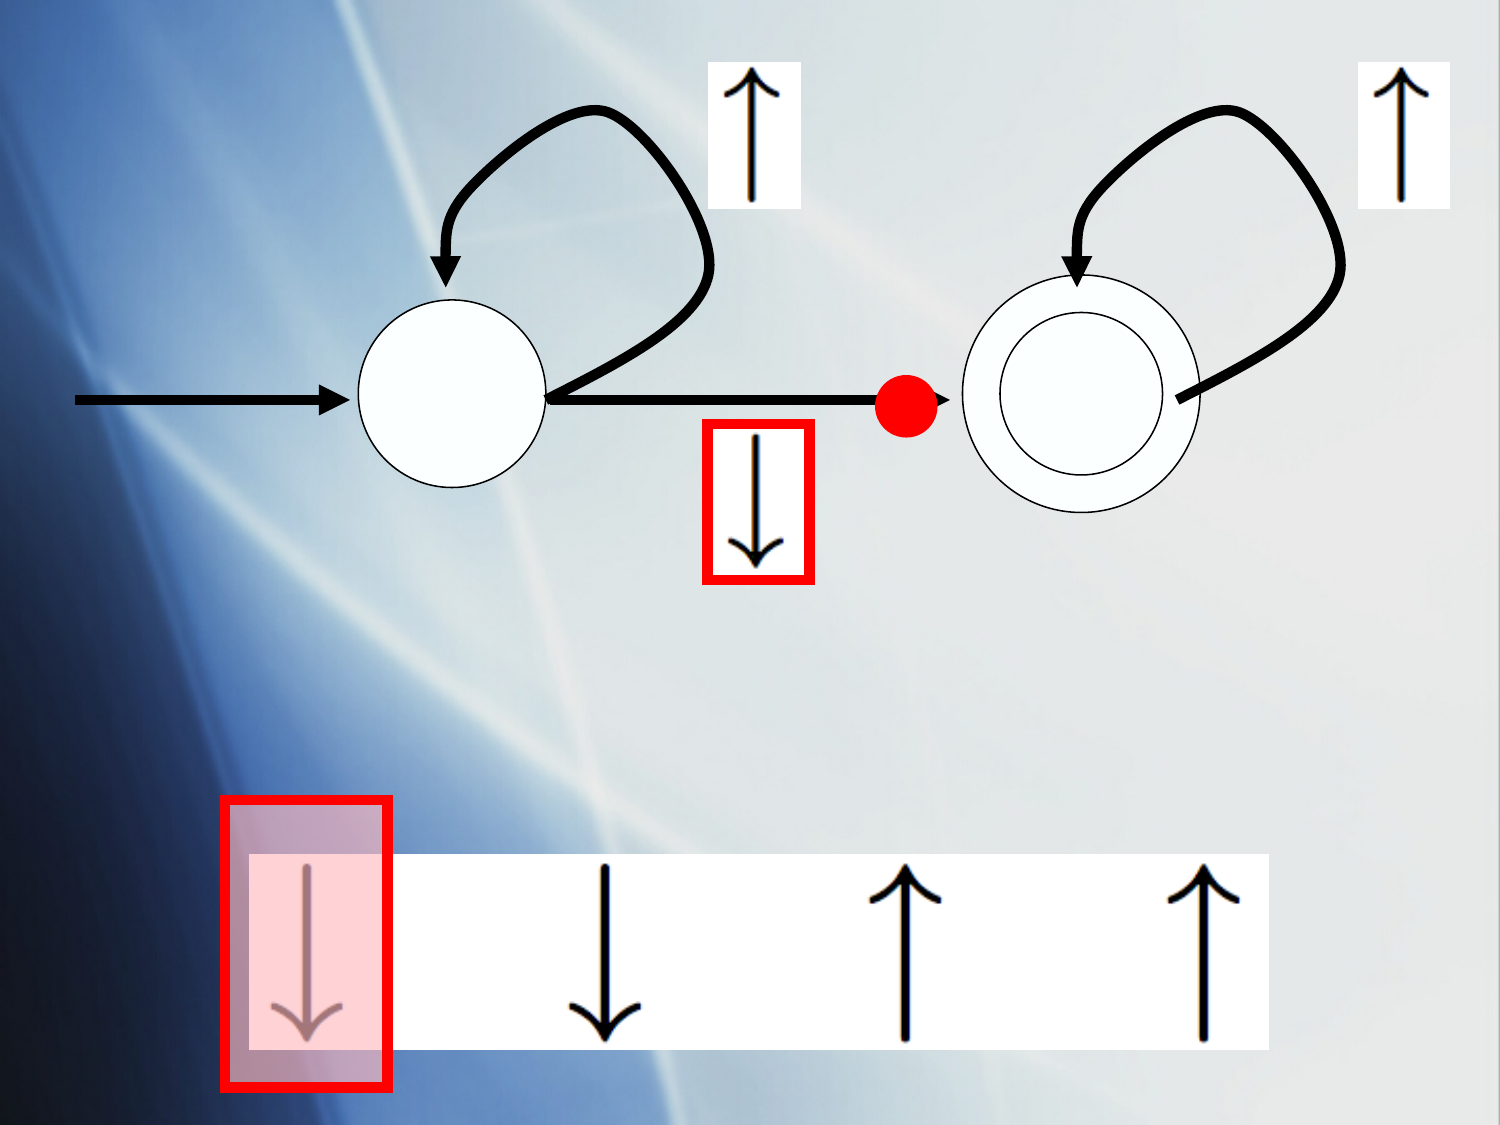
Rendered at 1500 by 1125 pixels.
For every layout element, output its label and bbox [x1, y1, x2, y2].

text_box [962, 275, 1201, 513]
text_box [225, 800, 388, 1088]
text_box [875, 375, 938, 438]
text_box [358, 299, 546, 488]
picture [0, 0, 1500, 1125]
